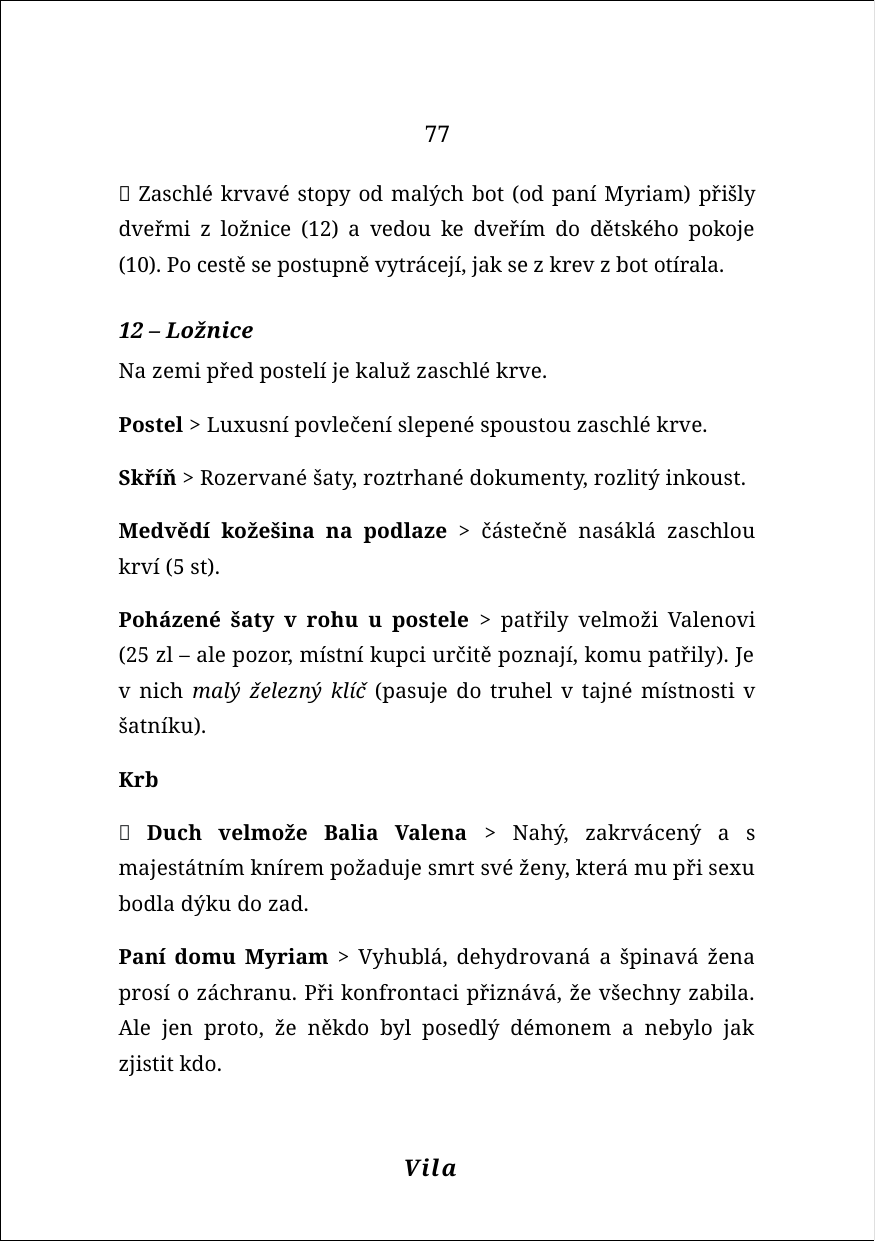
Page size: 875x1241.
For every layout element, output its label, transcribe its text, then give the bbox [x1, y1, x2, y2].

text Poházené šaty v rohu u postele > patřily velmoži Valenovi (25 zl – ale pozor, místní kupci určitě poznají, komu patřily). Je v nich malý železný klíč (pasuje do truhel v tajné místnosti v šatníku). [118, 605, 756, 740]
text Paní domu Myriam > Vyhublá, dehydrovaná a špinavá žena prosí o záchranu. Při konfrontaci přiznává, že všechny zabila. Ale jen proto, že někdo byl posedlý démonem a nebylo jak zjistit kdo. [118, 942, 756, 1077]
text Krb [118, 765, 756, 793]
text Na zemi před postelí je kaluž zaschlé krve. [118, 357, 756, 385]
text 👤 Duch velmože Balia Valena > Nahý, zakrvácený a s majestátním knírem požaduje smrt své ženy, která mu při sexu bodla dýku do zad. [118, 818, 756, 917]
subtitle 12 – Ložnice [118, 315, 756, 345]
text 👣 Zaschlé krvavé stopy od malých bot (od paní Myriam) přišly dveřmi z ložnice (12) a vedou ke dveřím do dětského pokoje (10). Po cestě se postupně vytrácejí, jak se z krev z bot otírala. [118, 179, 756, 278]
text Skříň > Rozervané šaty, roztrhané dokumenty, rozlitý inkoust. [118, 463, 756, 491]
text Postel > Luxusní povlečení slepené spoustou zaschlé krve. [118, 410, 756, 438]
text Medvědí kožešina na podlaze > částečně nasáklá zaschlou krví (5 st). [118, 516, 756, 580]
